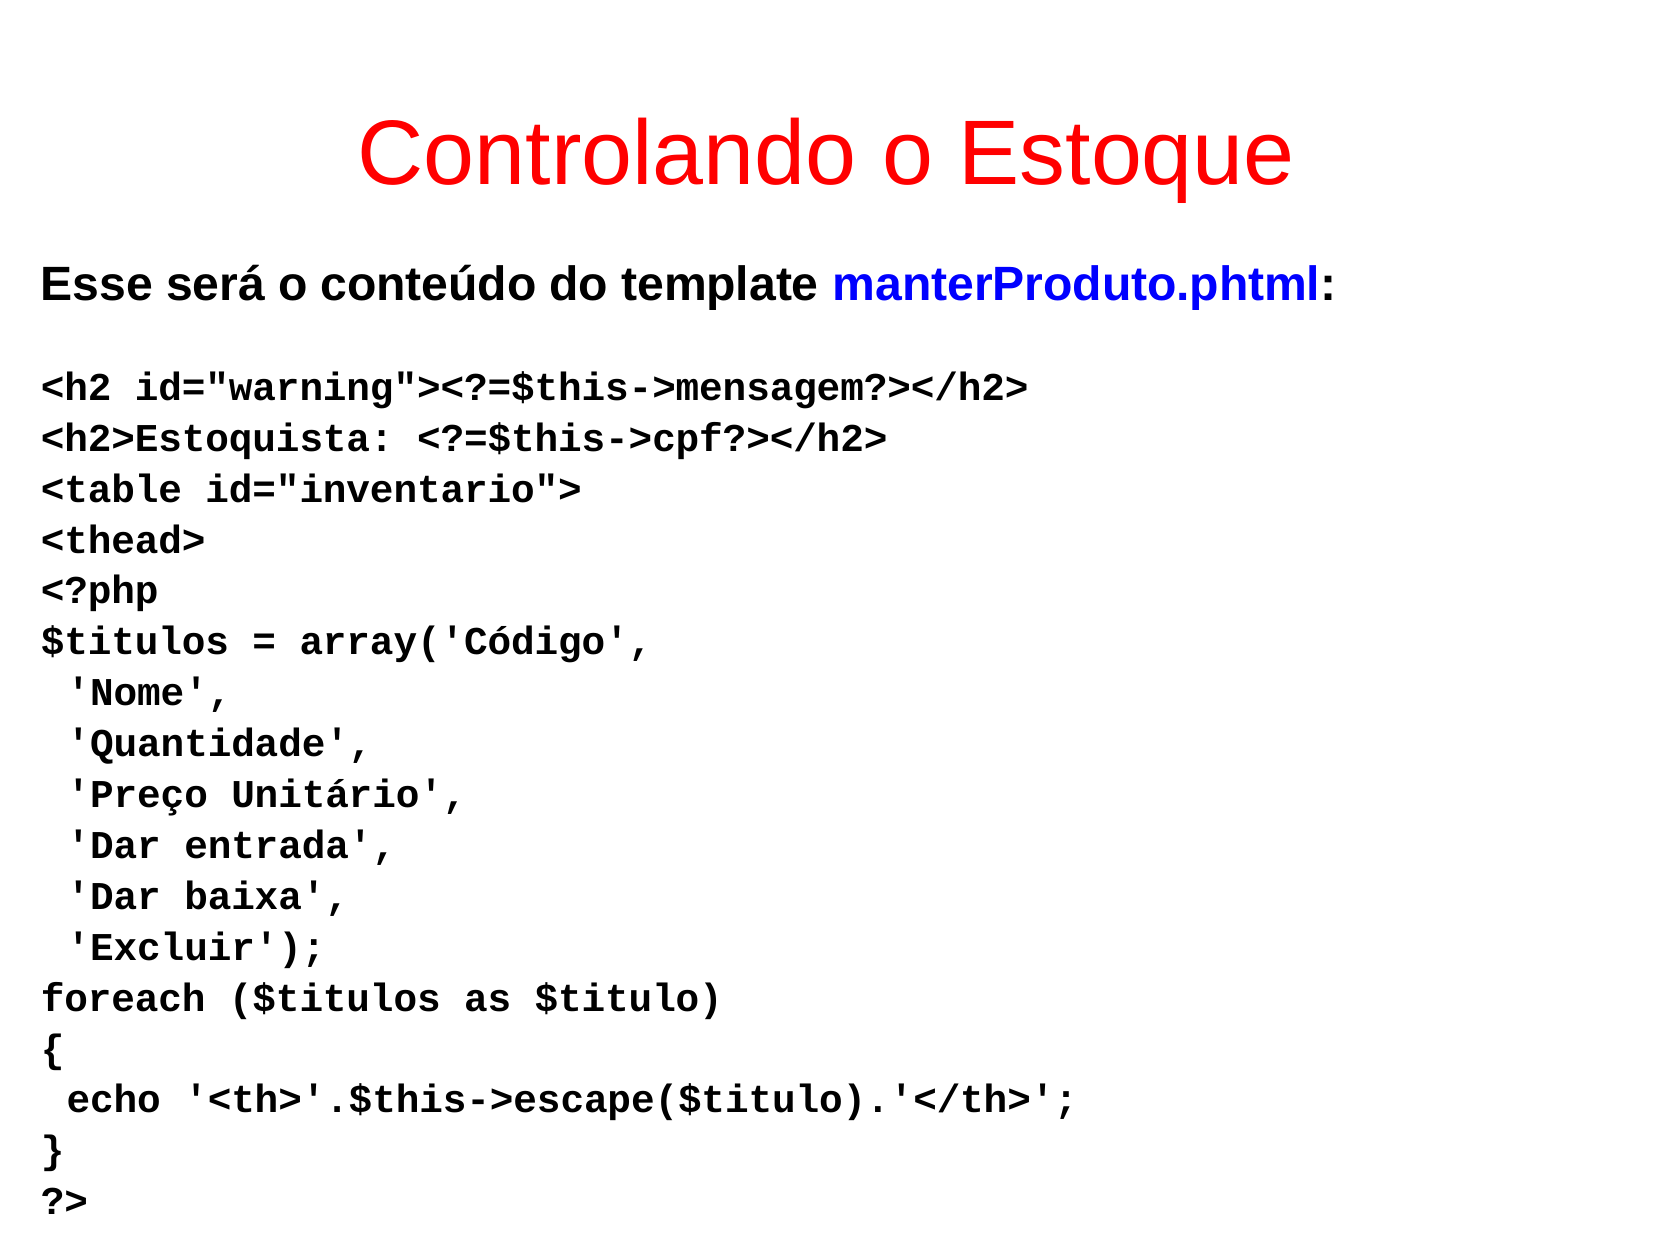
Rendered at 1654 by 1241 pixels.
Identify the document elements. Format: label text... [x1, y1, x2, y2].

list Esse será o conteúdo do template manterProduto.phtml: <h2 id="warning"><?=$this->mensagem?></h2> <h2>Estoquista: <?=$this->cpf?></h2> <table id="inventario"> <thead> <?php $titulos = array('Código', 'Nome', 'Quantidade', 'Preço Unitário', 'Dar entrada', 'Dar baixa', 'Excluir'); foreach ($titulos as $titulo) { echo '<th>'.$this->escape($titulo).'</th>'; } ?> [40, 256, 1607, 1229]
title Controlando o Estoque [82, 49, 1571, 256]
